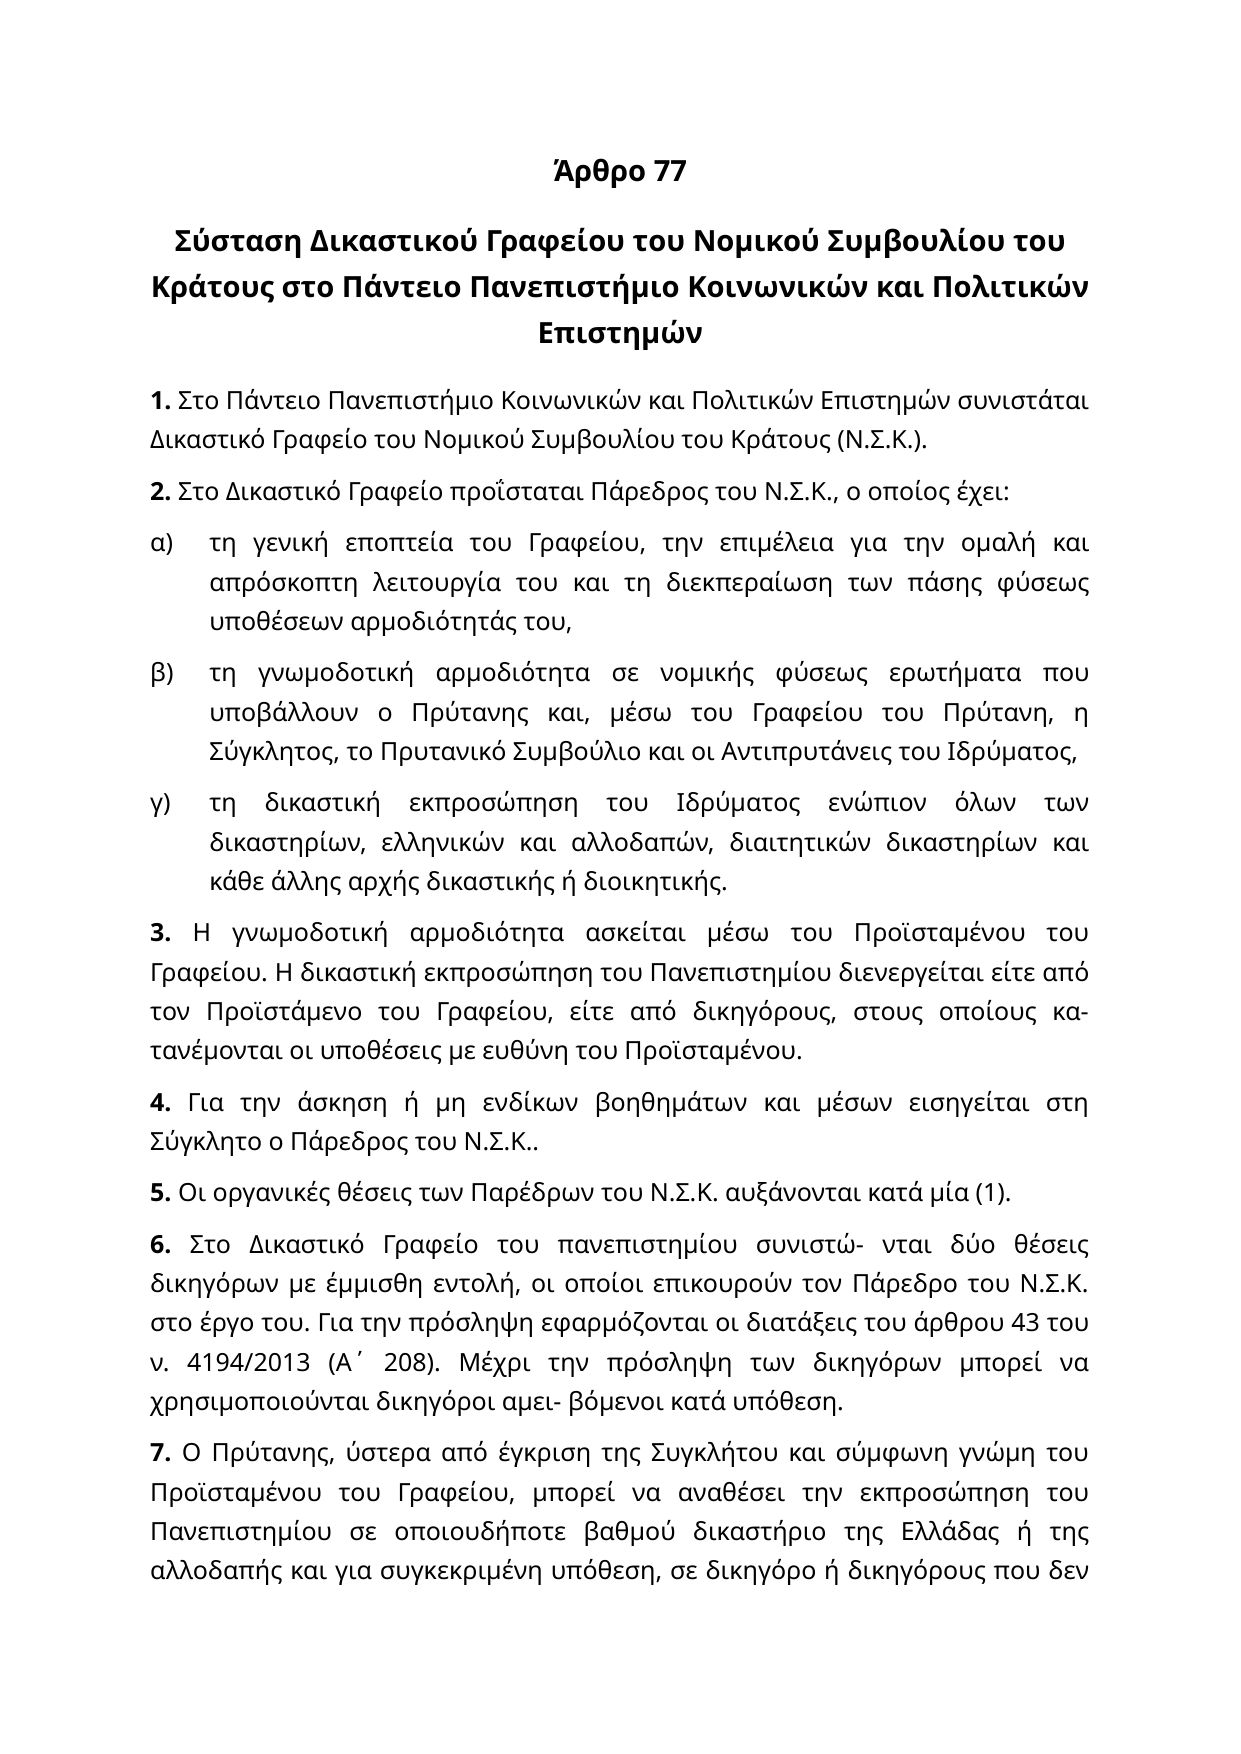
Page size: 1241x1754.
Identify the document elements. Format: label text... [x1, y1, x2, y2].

subtitle Σύσταση Δικαστικού Γραφείου του Νομικού Συμβουλίου του Κράτους στο Πάντειο Πανεπιστήμιο Κοινωνικών και Πολιτικών Επιστημών [150, 221, 1090, 352]
text 5. Οι οργανικές θέσεις των Παρέδρων του Ν.Σ.Κ. αυξάνονται κατά μία (1). [150, 1175, 1090, 1209]
subtitle Άρθρο 77 [150, 150, 1090, 190]
text 2. Στο Δικαστικό Γραφείο προΐσταται Πάρεδρος του Ν.Σ.Κ., ο οποίος έχει: [150, 473, 1090, 507]
text 1. Στο Πάντειο Πανεπιστήμιο Κοινωνικών και Πολιτικών Επιστημών συνιστάται Δικαστικό Γραφείο του Νομικού Συμβουλίου του Κράτους (Ν.Σ.Κ.). [150, 382, 1090, 456]
list γ) τη δικαστική εκπροσώπηση του Ιδρύματος ενώπιον όλων των δικαστηρίων, ελληνικών και αλλοδαπών, διαιτητικών δικαστηρίων και κάθε άλλης αρχής δικαστικής ή διοικητικής. [150, 785, 1090, 897]
text 3. Η γνωμοδοτική αρμοδιότητα ασκείται μέσω του Προϊσταμένου του Γραφείου. Η δικαστική εκπροσώπηση του Πανεπιστημίου διενεργείται είτε από τον Προϊστάμενο του Γραφείου, είτε από δικηγόρους, στους οποίους κα- τανέμονται οι υποθέσεις με ευθύνη του Προϊσταμένου. [150, 915, 1090, 1067]
list α) τη γενική εποπτεία του Γραφείου, την επιμέλεια για την ομαλή και απρόσκοπτη λειτουργία του και τη διεκπεραίωση των πάσης φύσεως υποθέσεων αρμοδιότητάς του, [150, 525, 1090, 637]
text 6. Στο Δικαστικό Γραφείο του πανεπιστημίου συνιστώ- νται δύο θέσεις δικηγόρων με έμμισθη εντολή, οι οποίοι επικουρούν τον Πάρεδρο του Ν.Σ.Κ. στο έργο του. Για την πρόσληψη εφαρμόζονται οι διατάξεις του άρθρου 43 του ν. 4194/2013 (Α΄ 208). Μέχρι την πρόσληψη των δικηγόρων μπορεί να χρησιμοποιούνται δικηγόροι αμει- βόμενοι κατά υπόθεση. [150, 1227, 1090, 1417]
list β) τη γνωμοδοτική αρμοδιότητα σε νομικής φύσεως ερωτήματα που υποβάλλουν ο Πρύτανης και, μέσω του Γραφείου του Πρύτανη, η Σύγκλητος, το Πρυτανικό Συμβούλιο και οι Αντιπρυτάνεις του Ιδρύματος, [150, 655, 1090, 767]
text 7. Ο Πρύτανης, ύστερα από έγκριση της Συγκλήτου και σύμφωνη γνώμη του Προϊσταμένου του Γραφείου, μπορεί να αναθέσει την εκπροσώπηση του Πανεπιστημίου σε οποιουδήποτε βαθμού δικαστήριο της Ελλάδας ή της αλλοδαπής και για συγκεκριμένη υπόθεση, σε δικηγόρο ή δικηγόρους που δεν [150, 1435, 1090, 1587]
text 4. Για την άσκηση ή μη ενδίκων βοηθημάτων και μέσων εισηγείται στη Σύγκλητο ο Πάρεδρος του Ν.Σ.Κ.. [150, 1084, 1090, 1157]
